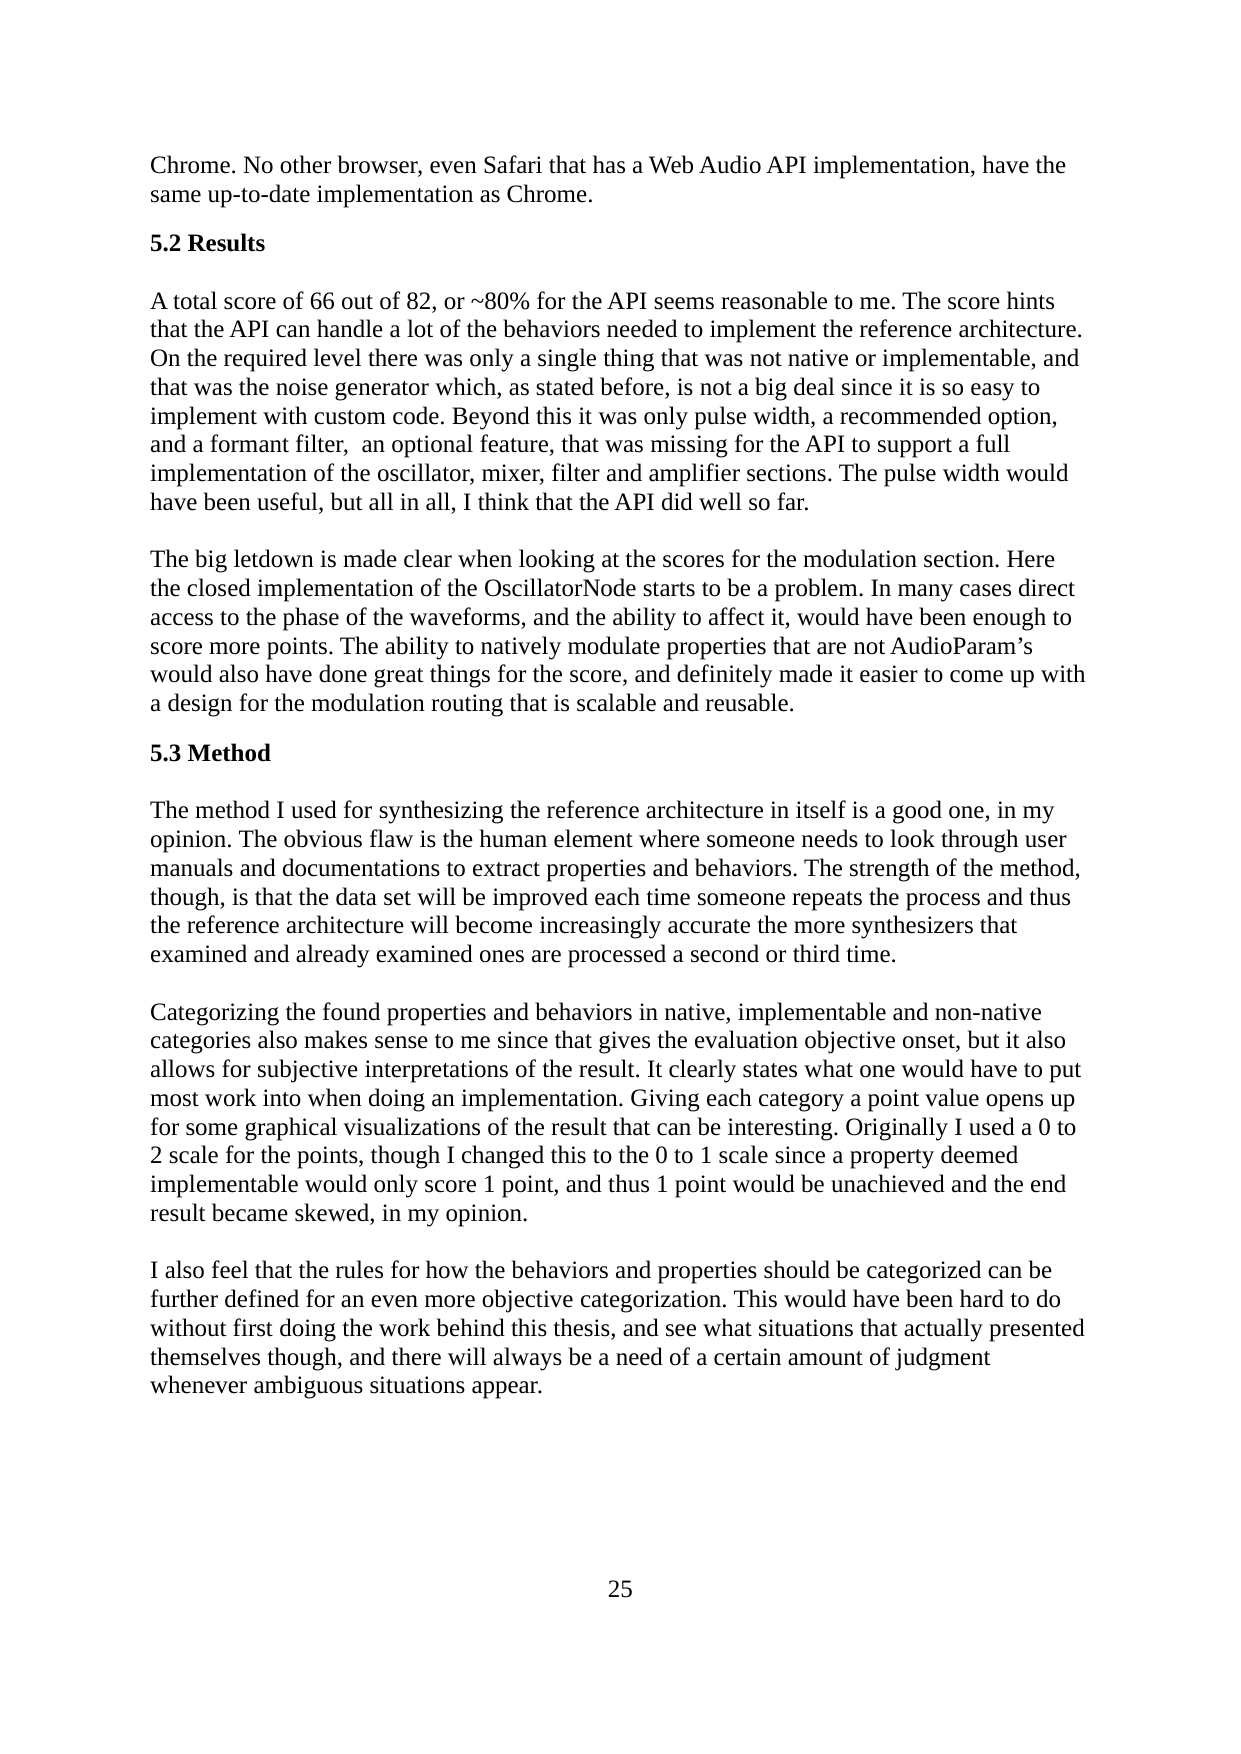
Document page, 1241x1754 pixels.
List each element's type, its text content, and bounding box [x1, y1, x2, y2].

subtitle 5.3 Method [150, 738, 1090, 767]
text I also feel that the rules for how the behaviors and properties should be categorized can be further defined for an even more objective categorization. This would have been hard to do without first doing the work behind this thesis, and see what situations that actually presented themselves though, and there will always be a need of a certain amount of judgment whenever ambiguous situations appear. [150, 1255, 1090, 1399]
text A total score of 66 out of 82, or ~80% for the API seems reasonable to me. The score hints that the API can handle a lot of the behaviors needed to implement the reference architecture. On the required level there was only a single thing that was not native or implementable, and that was the noise generator which, as stated before, is not a big deal since it is so easy to implement with custom code. Beyond this it was only pulse width, a recommended option, and a formant filter, an optional feature, that was missing for the API to support a full implementation of the oscillator, mixer, filter and amplifier sections. The pulse width would have been useful, but all in all, I think that the API did well so far. [150, 286, 1090, 516]
text Chrome. No other browser, even Safari that has a Web Audio API implementation, have the same up-to-date implementation as Chrome. [150, 150, 1090, 207]
text The method I used for synthesizing the reference architecture in itself is a good one, in my opinion. The obvious flaw is the human element where someone needs to look through user manuals and documentations to extract properties and behaviors. The strength of the method, though, is that the data set will be improved each time someone repeats the process and thus the reference architecture will become increasingly accurate the more synthesizers that examined and already examined ones are processed a second or third time. [150, 795, 1090, 968]
subtitle 5.2 Results [150, 228, 1090, 257]
text Categorizing the found properties and behaviors in native, implementable and non-native categories also makes sense to me since that gives the evaluation objective onset, but it also allows for subjective interpretations of the result. It clearly states what one would have to put most work into when doing an implementation. Giving each category a point value opens up for some graphical visualizations of the result that can be interesting. Originally I used a 0 to 2 scale for the points, though I changed this to the 0 to 1 scale since a property deemed implementable would only score 1 point, and thus 1 point would be unachieved and the end result became skewed, in my opinion. [150, 997, 1090, 1227]
text The big letdown is made clear when looking at the scores for the modulation section. Here the closed implementation of the OscillatorNode starts to be a problem. In many cases direct access to the phase of the waveforms, and the ability to affect it, would have been enough to score more points. The ability to natively modulate properties that are not AudioParam’s would also have done great things for the score, and definitely made it easier to come up with a design for the modulation routing that is scalable and reusable. [150, 544, 1090, 717]
